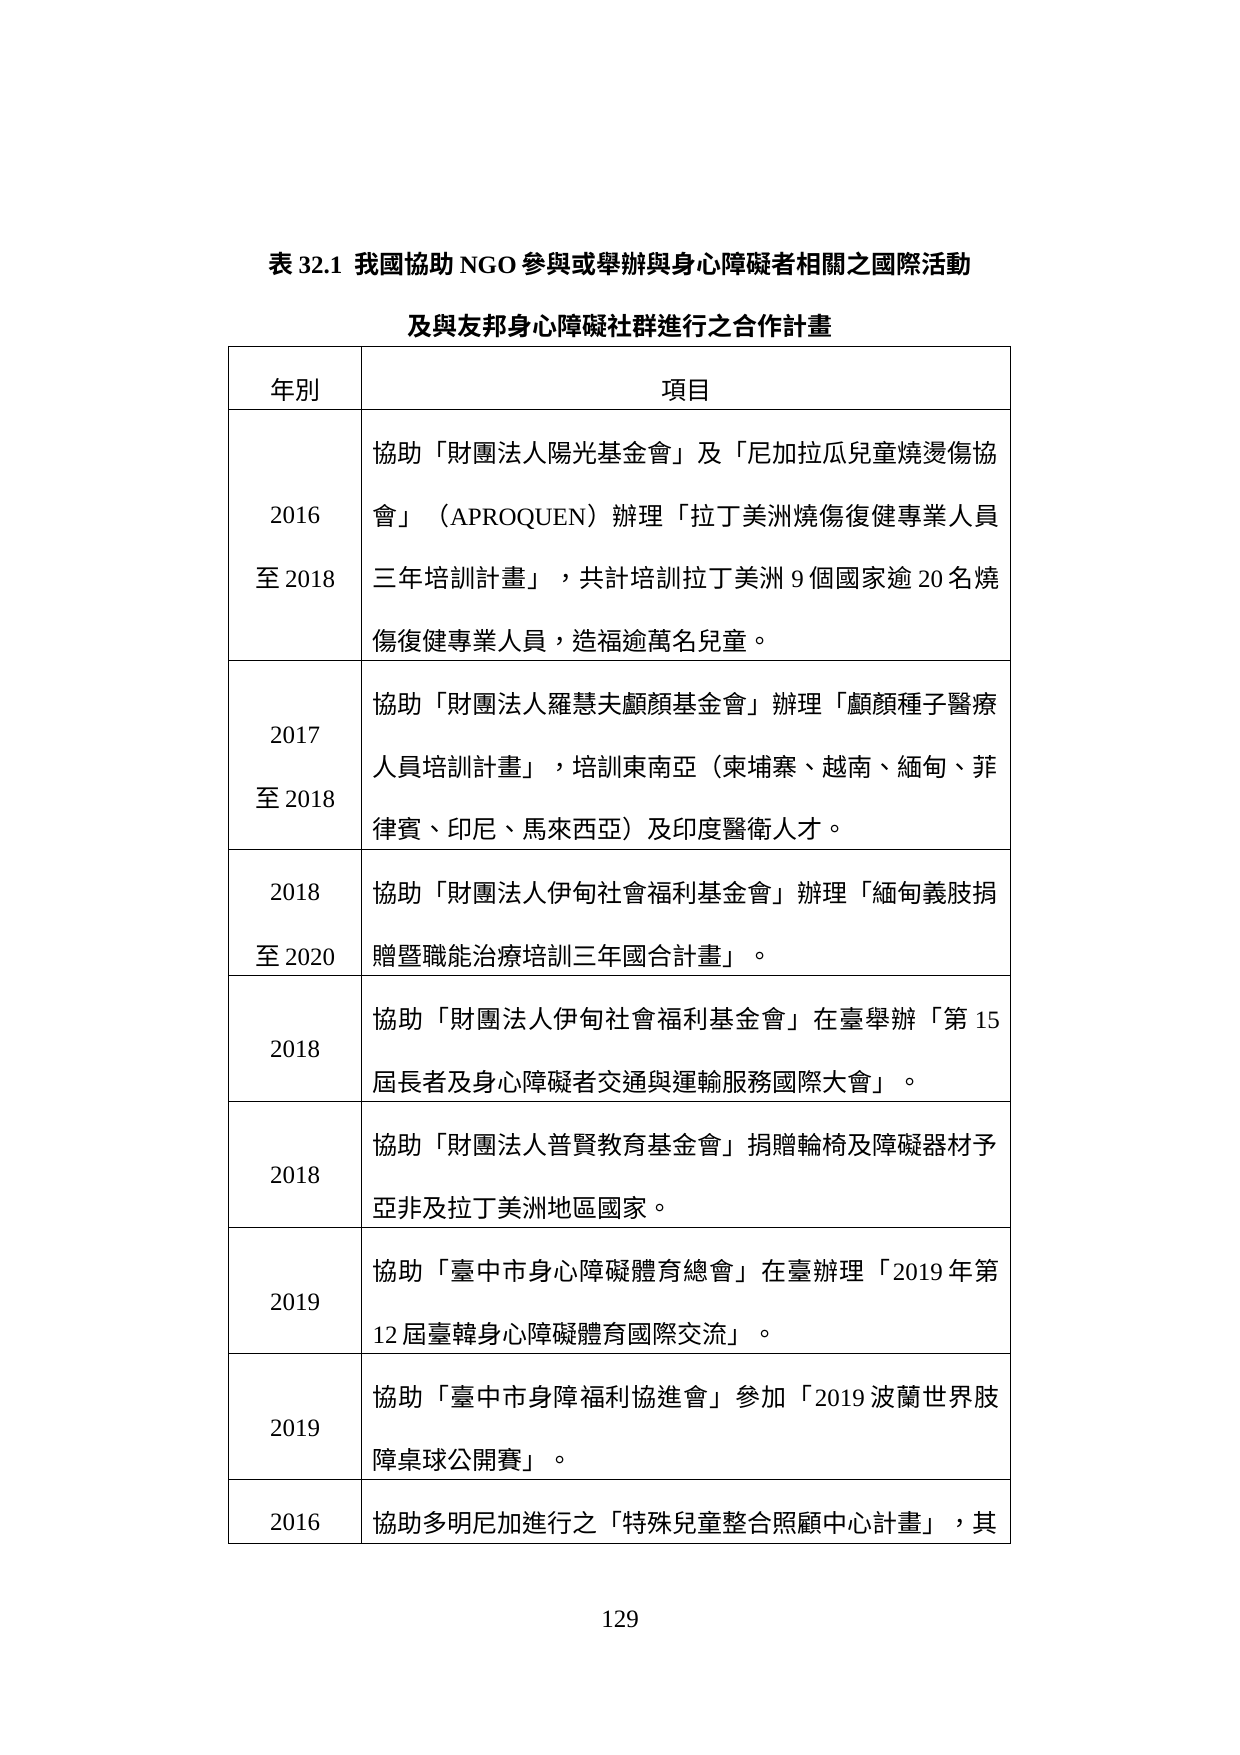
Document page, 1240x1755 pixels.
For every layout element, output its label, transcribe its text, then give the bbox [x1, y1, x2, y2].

table_cell 2018 [229, 976, 361, 1101]
table_cell 協助「財團法人羅慧夫顱顏基金會」辦理「顱顏種子醫療人員培訓計畫」，培訓東南亞（柬埔寨、越南、緬甸、菲律賓、印尼、馬來西亞）及印度醫衛人才。 [362, 661, 1010, 849]
subtitle 及與友邦身心障礙社群進行之合作計畫 [187, 283, 1052, 346]
subtitle 表32.1 我國協助NGO參與或舉辦與身心障礙者相關之國際活動 [187, 221, 1052, 283]
table_cell 協助「臺中市身障福利協進會」參加「2019波蘭世界肢障桌球公開賽」。 [362, 1354, 1010, 1479]
table_cell 2018 至2020 [229, 850, 361, 975]
table_cell 2018 [229, 1102, 361, 1227]
table_header 年別 [229, 347, 361, 409]
table_cell 2019 [229, 1354, 361, 1479]
table_cell 協助「財團法人伊甸社會福利基金會」在臺舉辦「第15屆長者及身心障礙者交通與運輸服務國際大會」。 [362, 976, 1010, 1101]
table_cell 協助「臺中市身心障礙體育總會」在臺辦理「2019年第12屆臺韓身心障礙體育國際交流」。 [362, 1228, 1010, 1353]
table_cell 協助「財團法人伊甸社會福利基金會」辦理「緬甸義肢捐贈暨職能治療培訓三年國合計畫」。 [362, 850, 1010, 975]
table_cell 協助「財團法人普賢教育基金會」捐贈輪椅及障礙器材予亞非及拉丁美洲地區國家。 [362, 1102, 1010, 1227]
table_cell 2016 [229, 1480, 361, 1543]
table_cell 2016 至2018 [229, 410, 361, 660]
table_cell 2017 至2018 [229, 661, 361, 849]
table_header 項目 [362, 347, 1010, 409]
table_cell 2019 [229, 1228, 361, 1353]
table_cell 協助「財團法人陽光基金會」及「尼加拉瓜兒童燒燙傷協會」（APROQUEN）辦理「拉丁美洲燒傷復健專業人員三年培訓計畫」，共計培訓拉丁美洲9個國家逾20名燒傷復健專業人員，造福逾萬名兒童。 [362, 410, 1010, 660]
table_cell 協助多明尼加進行之「特殊兒童整合照顧中心計畫」，其 [362, 1480, 1010, 1543]
